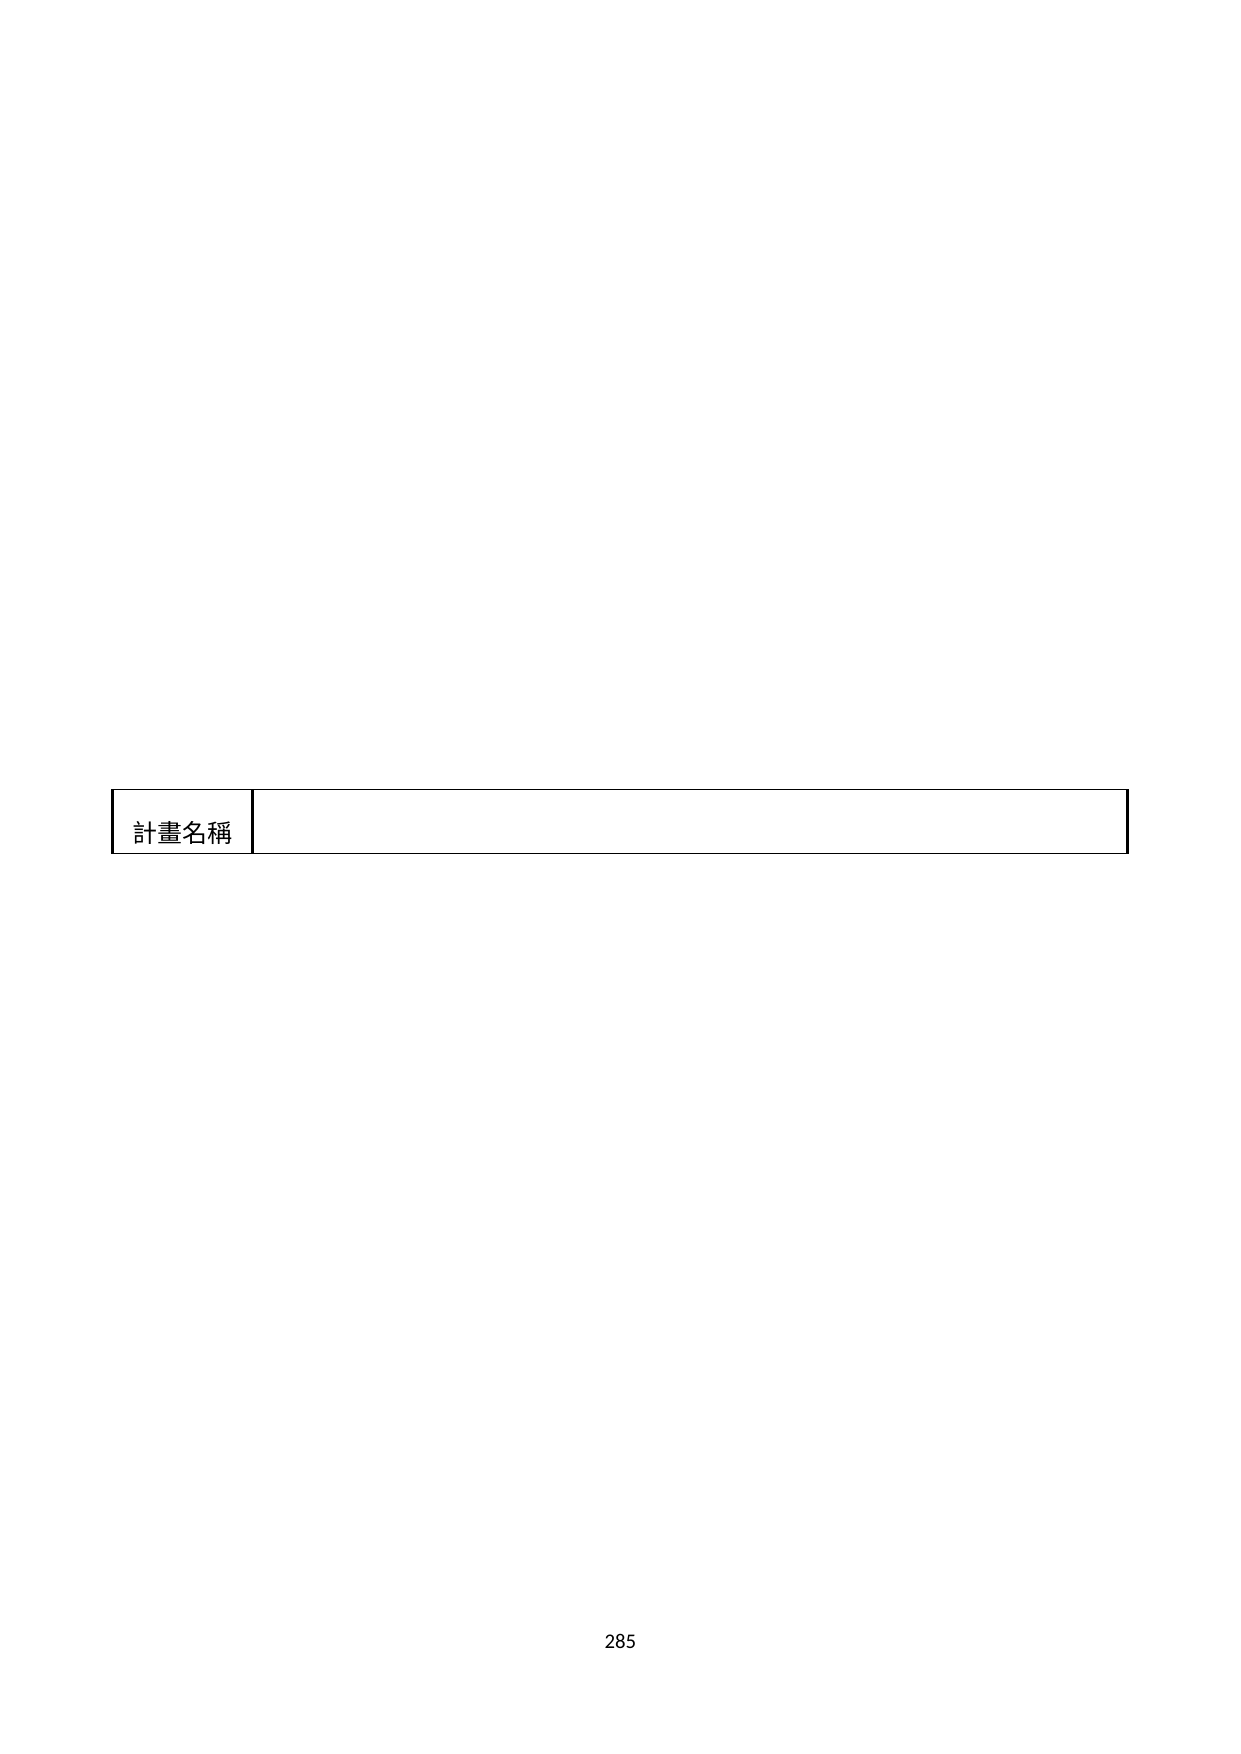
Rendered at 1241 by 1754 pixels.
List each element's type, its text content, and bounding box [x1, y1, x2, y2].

table_cell 計畫名稱 [114, 790, 251, 853]
table_cell [254, 790, 1126, 853]
